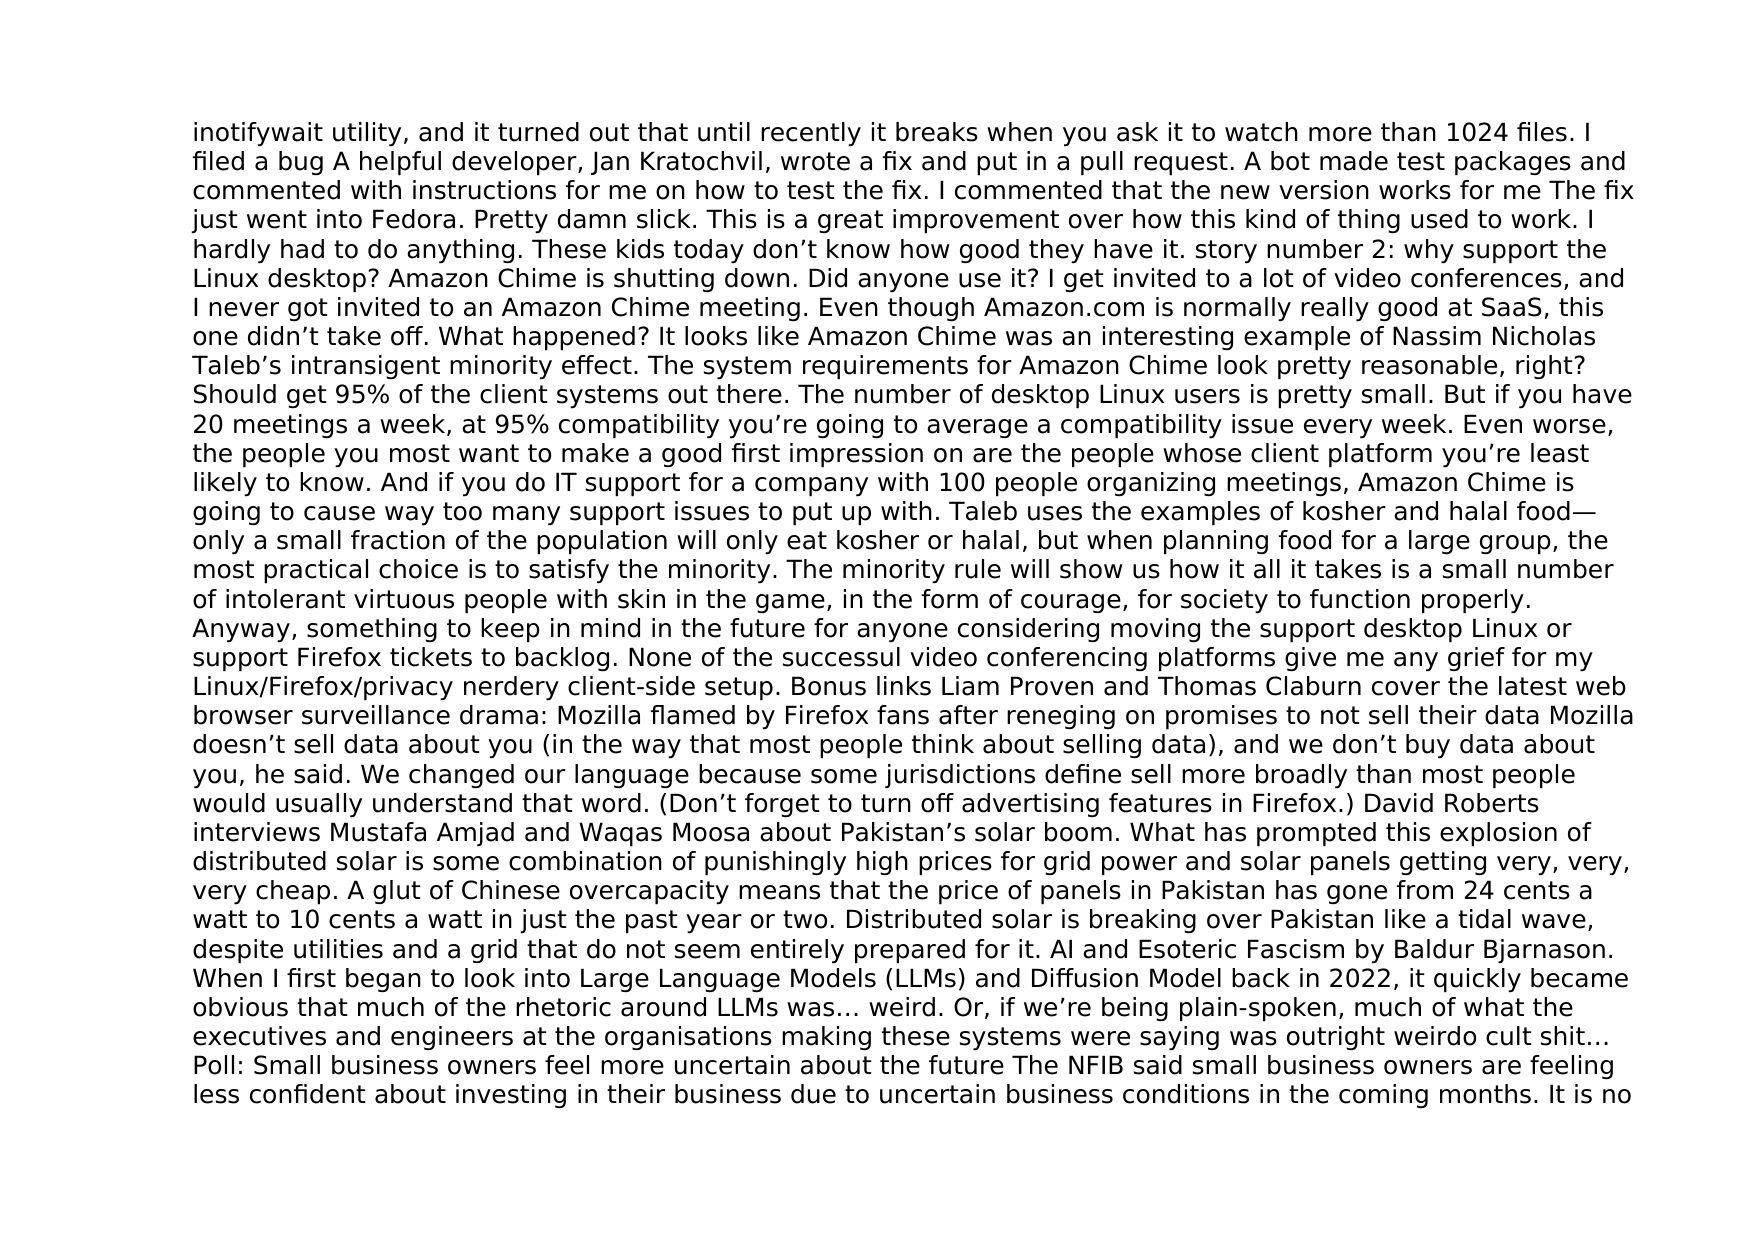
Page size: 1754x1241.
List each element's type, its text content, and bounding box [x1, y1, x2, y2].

list inotifywait utility, and it turned out that until recently it breaks when you ask it to watch more than 1024 files. I filed a bug A helpful developer, Jan Kratochvil, wrote a fix and put in a pull request. A bot made test packages and commented with instructions for me on how to test the fix. I commented that the new version works for me The fix just went into Fedora. Pretty damn slick. This is a great improvement over how this kind of thing used to work. I hardly had to do anything. These kids today don’t know how good they have it. story number 2: why support the Linux desktop? Amazon Chime is shutting down. Did anyone use it? I get invited to a lot of video conferences, and I never got invited to an Amazon Chime meeting. Even though Amazon.com is normally really good at SaaS, this one didn’t take off. What happened? It looks like Amazon Chime was an interesting example of Nassim Nicholas Taleb’s intransigent minority effect. The system requirements for Amazon Chime look pretty reasonable, right? Should get 95% of the client systems out there. The number of desktop Linux users is pretty small. But if you have 20 meetings a week, at 95% compatibility you’re going to average a compatibility issue every week. Even worse, the people you most want to make a good first impression on are the people whose client platform you’re least likely to know. And if you do IT support for a company with 100 people organizing meetings, Amazon Chime is going to cause way too many support issues to put up with. Taleb uses the examples of kosher and halal food—only a small fraction of the population will only eat kosher or halal, but when planning food for a large group, the most practical choice is to satisfy the minority. The minority rule will show us how it all it takes is a small number of intolerant virtuous people with skin in the game, in the form of courage, for society to function properly. Anyway, something to keep in mind in the future for anyone considering moving the support desktop Linux or support Firefox tickets to backlog. None of the successul video conferencing platforms give me any grief for my Linux/Firefox/privacy nerdery client-side setup. Bonus links Liam Proven and Thomas Claburn cover the latest web browser surveillance drama: Mozilla flamed by Firefox fans after reneging on promises to not sell their data Mozilla doesn’t sell data about you (in the way that most people think about selling data), and we don’t buy data about you, he said. We changed our language because some jurisdictions define sell more broadly than most people would usually understand that word. (Don’t forget to turn off advertising features in Firefox.) David Roberts interviews Mustafa Amjad and Waqas Moosa about Pakistan’s solar boom. What has prompted this explosion of distributed solar is some combination of punishingly high prices for grid power and solar panels getting very, very, very cheap. A glut of Chinese overcapacity means that the price of panels in Pakistan has gone from 24 cents a watt to 10 cents a watt in just the past year or two. Distributed solar is breaking over Pakistan like a tidal wave, despite utilities and a grid that do not seem entirely prepared for it. AI and Esoteric Fascism by Baldur Bjarnason. When I first began to look into Large Language Models (LLMs) and Diffusion Model back in 2022, it quickly became obvious that much of the rhetoric around LLMs was… weird. Or, if we’re being plain-spoken, much of what the executives and engineers at the organisations making these systems were saying was outright weirdo cult shit… Poll: Small business owners feel more uncertain about the future The NFIB said small business owners are feeling less confident about investing in their business due to uncertain business conditions in the coming months. It is no [177, 118, 1636, 1110]
